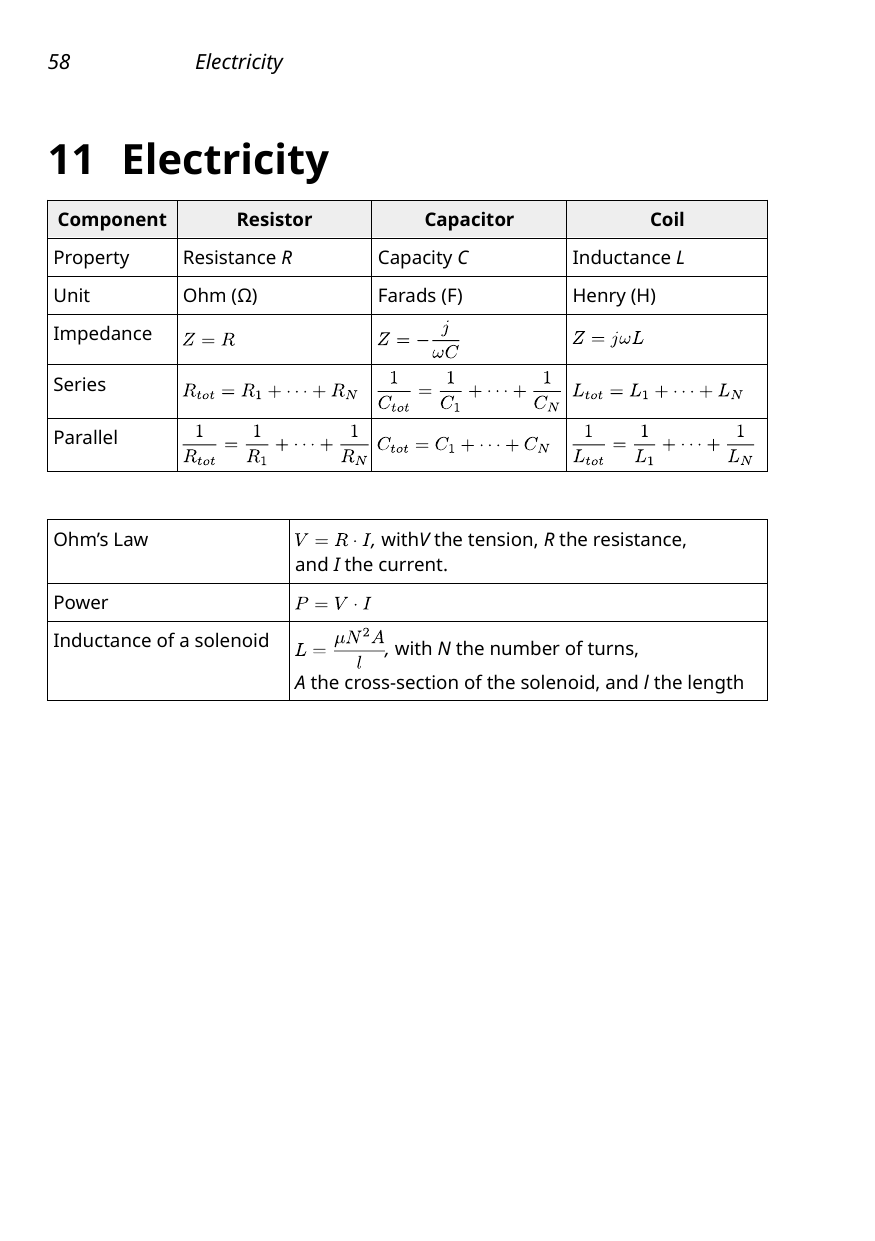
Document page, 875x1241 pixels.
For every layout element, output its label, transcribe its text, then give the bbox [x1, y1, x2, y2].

table_cell Resistance R [178, 239, 371, 276]
table_header Component [48, 201, 177, 237]
table_cell [567, 365, 767, 418]
table_cell Unit [48, 277, 177, 313]
table_cell [178, 419, 371, 471]
table_cell Ohm (Ω) [178, 277, 371, 313]
table_cell Henry (H) [567, 277, 767, 313]
table_cell [178, 315, 371, 364]
table_cell [178, 365, 371, 418]
table_cell Series [48, 365, 177, 418]
table_cell Inductance L [567, 239, 767, 276]
table_cell Farads (F) [372, 277, 566, 313]
table_header Capacitor [372, 201, 566, 237]
table_cell [567, 419, 767, 471]
table_cell Power [48, 584, 289, 621]
table_cell [372, 419, 566, 471]
table_header Coil [567, 201, 767, 237]
table_header , withV the tension, R the resistance, and I the current. [290, 520, 767, 583]
table_cell [372, 365, 566, 418]
table_cell Inductance of a solenoid [48, 622, 289, 700]
table_cell Capacity C [372, 239, 566, 276]
table_cell [567, 315, 767, 364]
table_cell [372, 315, 566, 364]
table_cell Property [48, 239, 177, 276]
table_header Resistor [178, 201, 371, 237]
table_cell Impedance [48, 315, 177, 364]
table_cell Parallel [48, 419, 177, 471]
table_cell , with N the number of turns, A the cross-section of the solenoid, and l the length [290, 622, 767, 700]
table_header Ohm’s Law [48, 520, 289, 583]
table_cell [290, 584, 767, 621]
subtitle Electricity [47, 130, 768, 187]
